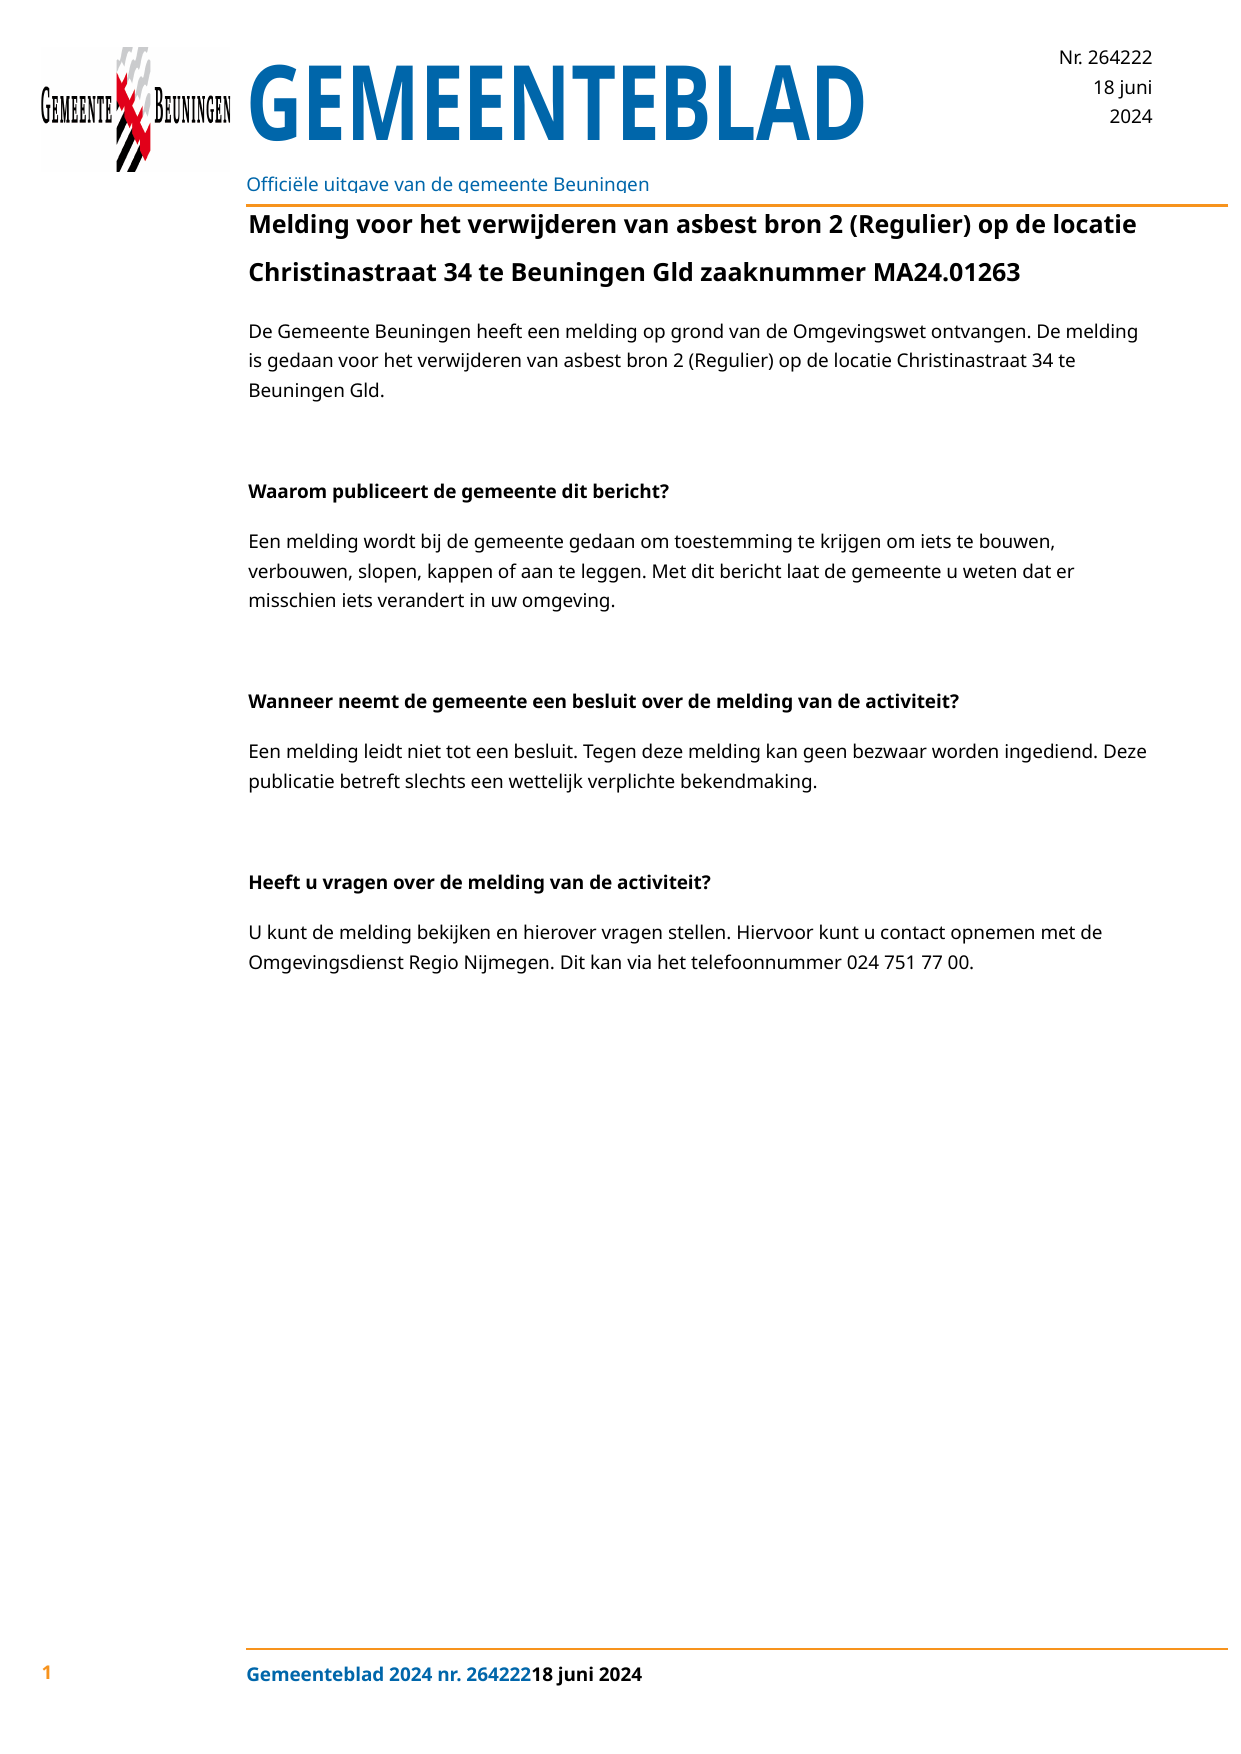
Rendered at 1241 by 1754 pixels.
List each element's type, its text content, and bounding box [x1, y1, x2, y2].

text Een melding wordt bij de gemeente gedaan om toestemming te krijgen om iets te bouwen, verbouwen, slopen, kappen of aan te leggen. Met dit bericht laat de gemeente u weten dat er misschien iets verandert in uw omgeving. [248, 528, 1152, 613]
text Wanneer neemt de gemeente een besluit over de melding van de activiteit? [248, 688, 1152, 714]
text Heeft u vragen over de melding van de activiteit? [248, 869, 1152, 895]
text Een melding leidt niet tot een besluit. Tegen deze melding kan geen bezwaar worden ingediend. Deze publicatie betreft slechts een wettelijk verplichte bekendmaking. [248, 739, 1152, 794]
text Melding voor het verwijderen van asbest bron 2 (Regulier) op de locatie Christinastraat 34 te Beuningen Gld zaaknummer MA24.01263 [248, 207, 1152, 288]
picture [41, 47, 231, 172]
text De Gemeente Beuningen heeft een melding op grond van de Omgevingswet ontvangen. De melding is gedaan voor het verwijderen van asbest bron 2 (Regulier) op de locatie Christinastraat 34 te Beuningen Gld. [248, 318, 1152, 403]
text Waarom publiceert de gemeente dit bericht? [248, 478, 1152, 504]
text U kunt de melding bekijken en hierover vragen stellen. Hiervoor kunt u contact opnemen met de Omgevingsdienst Regio Nijmegen. Dit kan via het telefoonnummer 024 751 77 00. [248, 919, 1152, 975]
